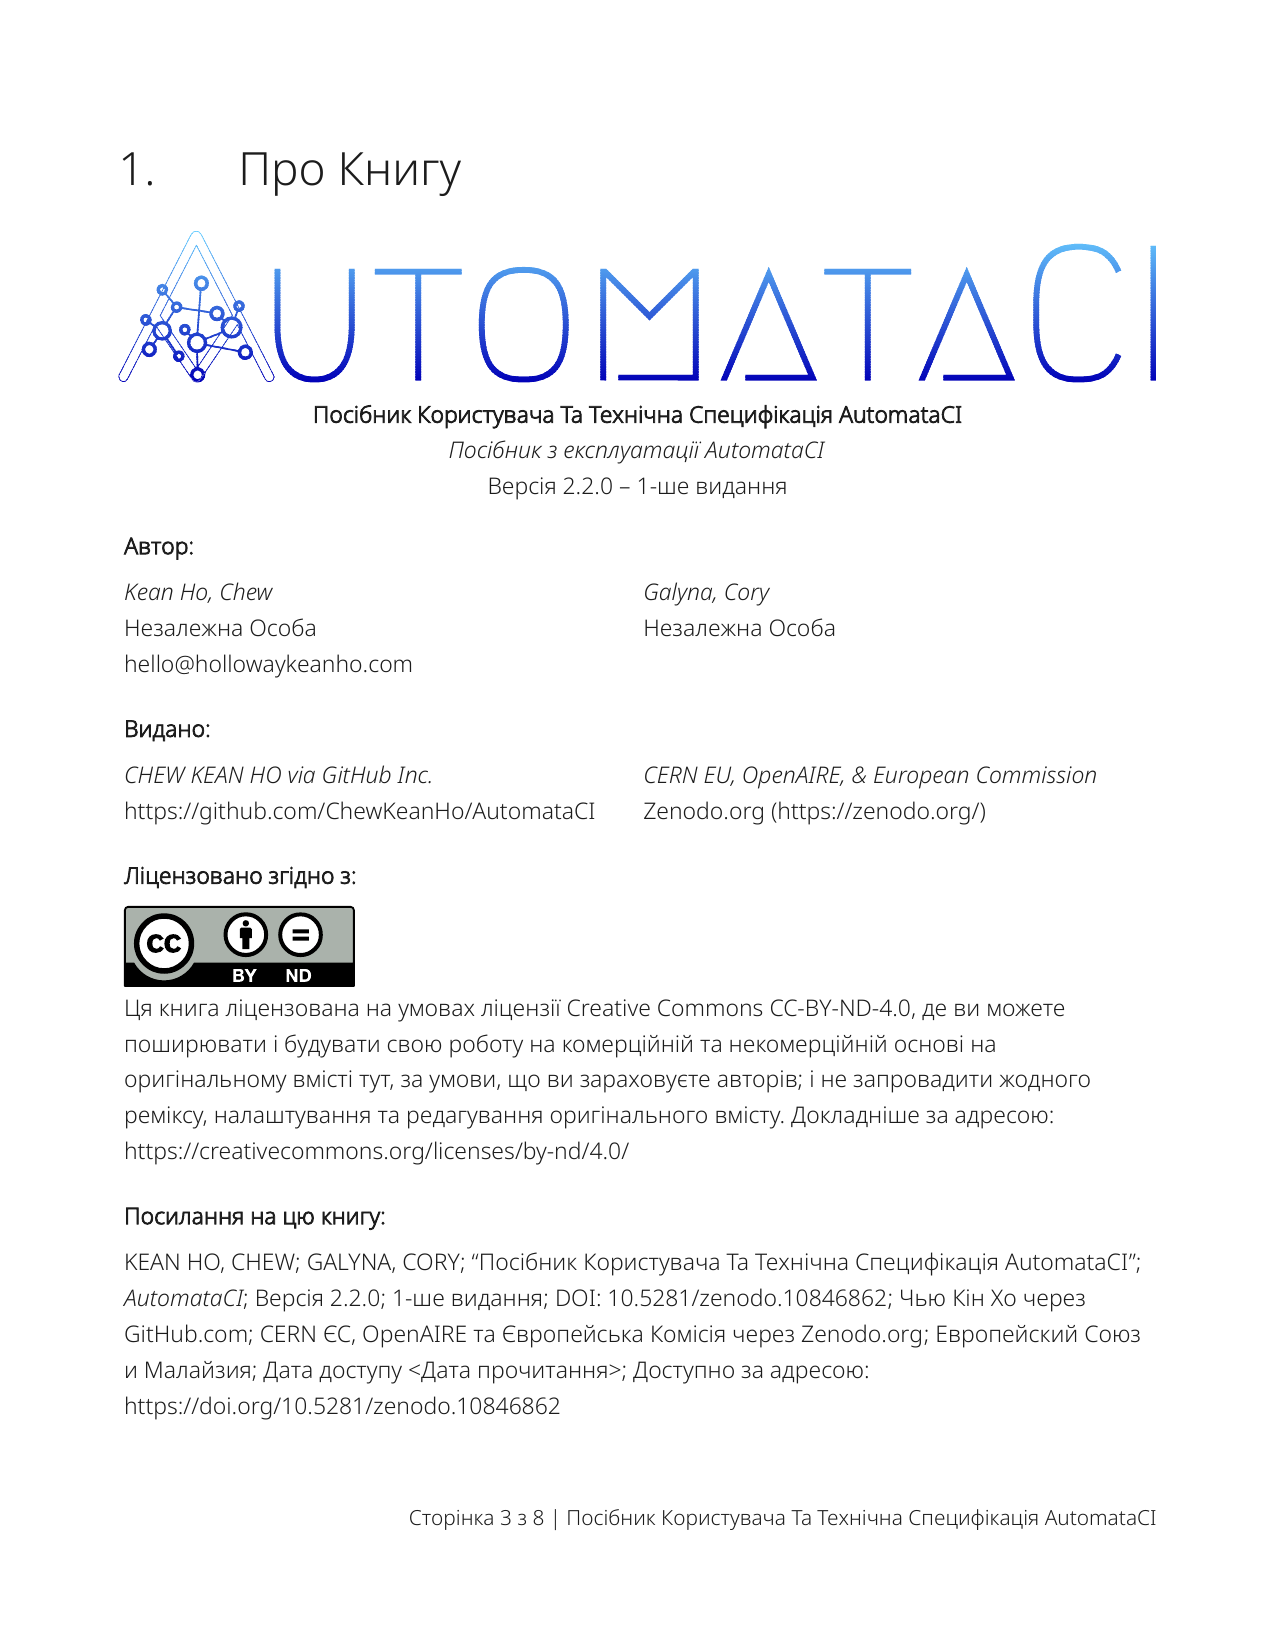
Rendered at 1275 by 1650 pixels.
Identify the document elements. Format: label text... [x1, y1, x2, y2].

text Посібник з експлуатації AutomataCI [118, 434, 1157, 465]
table_cell Автор: [118, 524, 1157, 570]
table_header [118, 506, 1157, 524]
table_cell Kean Ho, Chew Незалежна Особа hello@hollowaykeanho.com [118, 570, 637, 689]
table_cell [118, 1176, 1157, 1194]
subtitle Про Книгу [118, 136, 1157, 198]
table_cell Видано: [118, 707, 1157, 753]
table_cell Ліцензовано згідно з: [118, 854, 1157, 900]
text Посібник Користувача Та Технічна Специфікація AutomataCI [118, 398, 1157, 429]
text Версія 2.2.0 – 1-ше видання [118, 470, 1157, 501]
table_cell Ця книга ліцензована на умовах ліцензії Creative Commons CC-BY-ND-4.0, де ви можете поширювати і будувати свою роботу на комерційній та некомерційній основі на оригінальному вмісті тут, за умови, що ви зараховуєте авторів; і не запровадити жодного реміксу, налаштування та редагування оригінального вмісту. Докладніше за адресою: https://creativecommons.org/licenses/by-nd/4.0/ [118, 900, 1157, 1176]
table_cell [118, 836, 1157, 853]
table_cell CERN EU, OpenAIRE, & European Commission Zenodo.org (https://zenodo.org/) [638, 753, 1157, 836]
table_cell Посилання на цю книгу: [118, 1194, 1157, 1241]
table_cell Galyna, Cory Незалежна Особа [638, 570, 1157, 689]
table_cell [118, 689, 1157, 707]
table_cell KEAN HO, CHEW; GALYNA, CORY; “Посібник Користувача Та Технічна Специфікація AutomataCI”; AutomataCI; Версія 2.2.0; 1-ше видання; DOI: 10.5281/zenodo.10846862; Чью Кін Хо через GitHub.com; CERN ЄС, OpenAIRE та Європейська Комісія через Zenodo.org; Европейский Союз и Малайзия; Дата доступу <Дата прочитання>; Доступно за адресою: https://doi.org/10.5281/zenodo.10846862 [118, 1241, 1157, 1438]
table_cell CHEW KEAN HO via GitHub Inc. https://github.com/ChewKeanHo/AutomataCI [118, 753, 637, 836]
